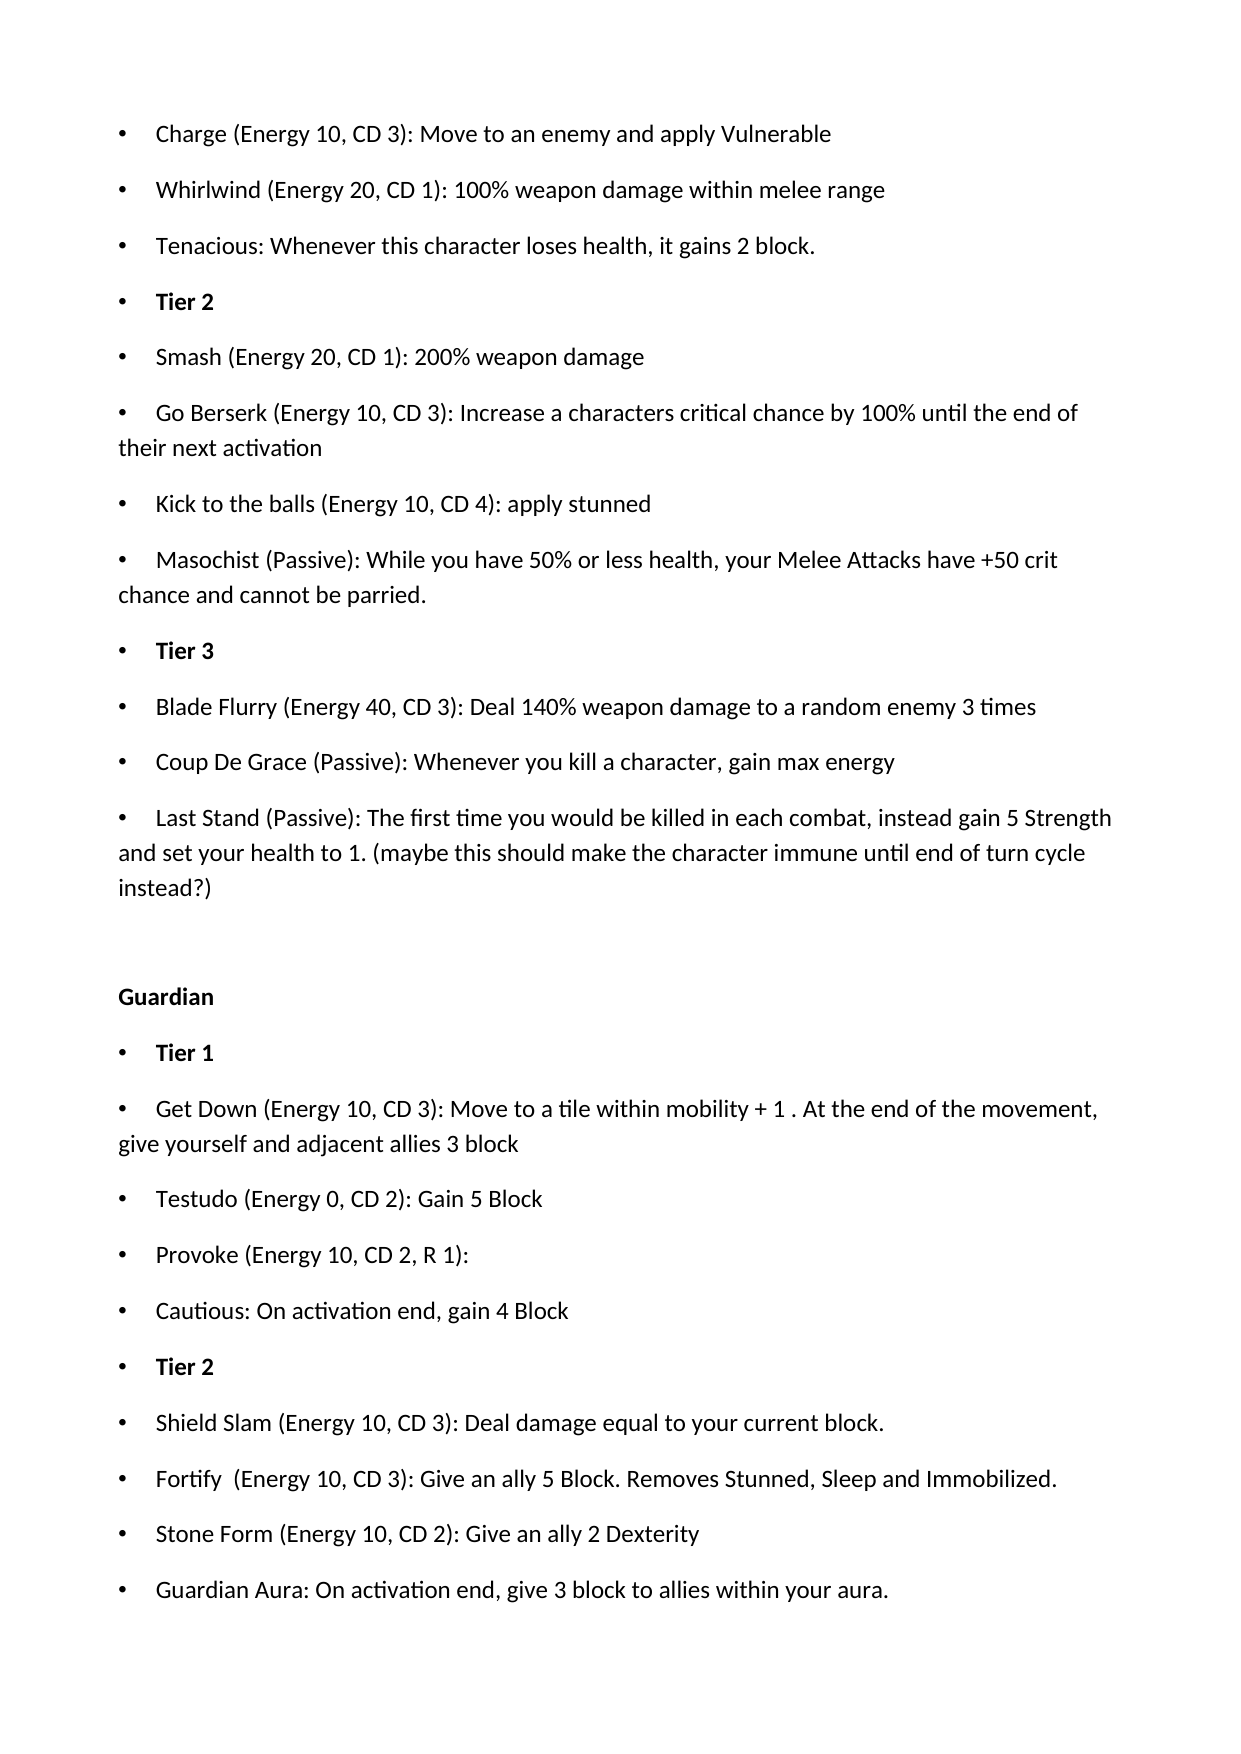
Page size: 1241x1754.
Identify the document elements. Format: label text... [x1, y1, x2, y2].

list Smash (Energy 20, CD 1): 200% weapon damage [81, 341, 1122, 372]
list Tier 2 [81, 1351, 1122, 1382]
list Cautious: On activation end, gain 4 Block [81, 1295, 1122, 1326]
list Stone Form (Energy 10, CD 2): Give an ally 2 Dexterity [81, 1519, 1122, 1549]
list Shield Slam (Energy 10, CD 3): Deal damage equal to your current block. [81, 1407, 1122, 1437]
list Testudo (Energy 0, CD 2): Gain 5 Block [81, 1184, 1122, 1214]
list Get Down (Energy 10, CD 3): Move to a tile within mobility + 1 . At the end of the movement, give yourself and adjacent allies 3 block [81, 1093, 1122, 1158]
text Guardian [118, 981, 1122, 1012]
list Masochist (Passive): While you have 50% or less health, your Melee Attacks have +50 crit chance and cannot be parried. [81, 544, 1122, 609]
list Provoke (Energy 10, CD 2, R 1): [81, 1239, 1122, 1270]
list Tier 2 [81, 286, 1122, 316]
list Tier 3 [81, 635, 1122, 665]
list Coup De Grace (Passive): Whenever you kill a character, gain max energy [81, 746, 1122, 777]
list Tenacious: Whenever this character loses health, it gains 2 block. [81, 230, 1122, 260]
list Last Stand (Passive): The first time you would be killed in each combat, instead gain 5 Strength and set your health to 1. (maybe this should make the character immune until end of turn cycle instead?) [81, 802, 1122, 903]
list Charge (Energy 10, CD 3): Move to an enemy and apply Vulnerable [81, 118, 1122, 149]
list Fortify (Energy 10, CD 3): Give an ally 5 Block. Removes Stunned, Sleep and Immobilized. [81, 1463, 1122, 1493]
list Kick to the balls (Energy 10, CD 4): apply stunned [81, 488, 1122, 519]
list Whirlwind (Energy 20, CD 1): 100% weapon damage within melee range [81, 174, 1122, 204]
list Tier 1 [81, 1037, 1122, 1067]
list Go Berserk (Energy 10, CD 3): Increase a characters critical chance by 100% until the end of their next activation [81, 397, 1122, 463]
list Blade Flurry (Energy 40, CD 3): Deal 140% weapon damage to a random enemy 3 times [81, 691, 1122, 721]
list Guardian Aura: On activation end, give 3 block to allies within your aura. [81, 1574, 1122, 1605]
